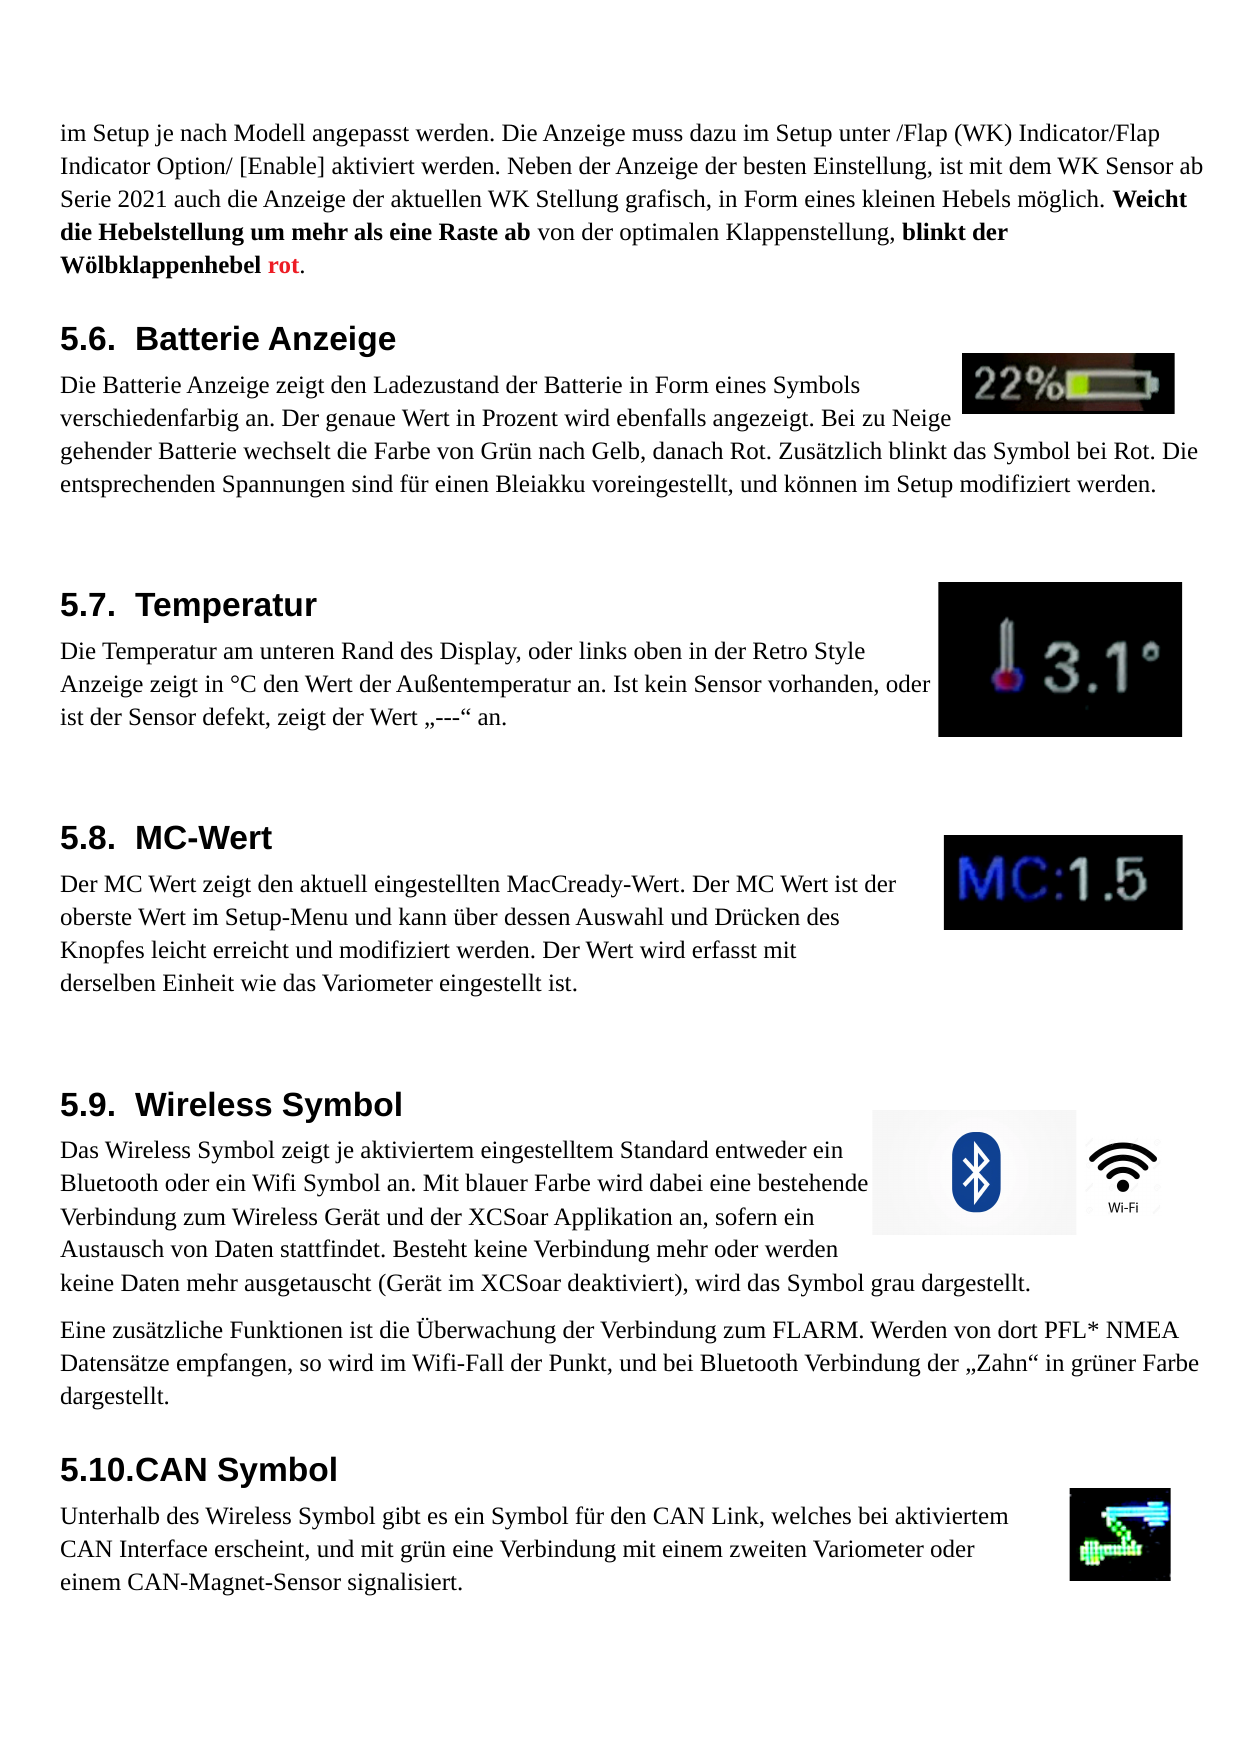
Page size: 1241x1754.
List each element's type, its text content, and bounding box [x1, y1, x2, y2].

subtitle Batterie Anzeige [60, 319, 1207, 357]
text Die Batterie Anzeige zeigt den Ladezustand der Batterie in Form eines Symbols verschiedenfarbig an. Der genaue Wert in Prozent wird ebenfalls angezeigt. Bei zu Neige gehender Batterie wechselt die Farbe von Grün nach Gelb, danach Rot. Zusätzlich blinkt das Symbol bei Rot. Die entsprechenden Spannungen sind für einen Bleiakku voreingestellt, und können im Setup modifiziert werden. [60, 370, 1207, 498]
picture [872, 1110, 1077, 1235]
subtitle MC-Wert [60, 818, 1207, 857]
text Eine zusätzliche Funktionen ist die Überwachung der Verbindung zum FLARM. Werden von dort PFL* NMEA Datensätze empfangen, so wird im Wifi-Fall der Punkt, und bei Bluetooth Verbindung der „Zahn“ in grüner Farbe dargestellt. [60, 1315, 1207, 1410]
picture [962, 353, 1175, 414]
subtitle [1183, 585, 1207, 623]
picture [1069, 1488, 1171, 1581]
picture [943, 835, 1183, 930]
text Die Temperatur am unteren Rand des Display, oder links oben in der Retro Style Anzeige zeigt in °C den Wert der Außentemperatur an. Ist kein Sensor vorhanden, oder ist der Sensor defekt, zeigt der Wert „---“ an. [60, 636, 938, 731]
picture [938, 582, 1183, 737]
text Unterhalb des Wireless Symbol gibt es ein Symbol für den CAN Link, welches bei aktiviertem CAN Interface erscheint, und mit grün eine Verbindung mit einem zweiten Variometer oder einem CAN-Magnet-Sensor signalisiert. [60, 1501, 1207, 1596]
subtitle Wireless Symbol [60, 1084, 1207, 1123]
subtitle CAN Symbol [60, 1450, 1207, 1488]
text Das Wireless Symbol zeigt je aktiviertem eingestelltem Standard entweder ein Bluetooth oder ein Wifi Symbol an. Mit blauer Farbe wird dabei eine bestehende Verbindung zum Wireless Gerät und der XCSoar Applikation an, sofern ein Austausch von Daten stattfindet. Besteht keine Verbindung mehr oder werden keine Daten mehr ausgetauscht (Gerät im XCSoar deaktiviert), wird das Symbol grau dargestellt. [60, 1136, 1207, 1296]
picture [1083, 1136, 1163, 1216]
subtitle Temperatur [60, 585, 938, 623]
text Der MC Wert zeigt den aktuell eingestellten MacCready-Wert. Der MC Wert ist der oberste Wert im Setup-Menu und kann über dessen Auswahl und Drücken des Knopfes leicht erreicht und modifiziert werden. Der Wert wird erfasst mit derselben Einheit wie das Variometer eingestellt ist. [60, 869, 1207, 997]
text im Setup je nach Modell angepasst werden. Die Anzeige muss dazu im Setup unter /Flap (WK) Indicator/Flap Indicator Option/ [Enable] aktiviert werden. Neben der Anzeige der besten Einstellung, ist mit dem WK Sensor ab Serie 2021 auch die Anzeige der aktuellen WK Stellung grafisch, in Form eines kleinen Hebels möglich. Weicht die Hebelstellung um mehr als eine Raste ab von der optimalen Klappenstellung, blinkt der Wölbklappenhebel rot. [60, 118, 1207, 279]
